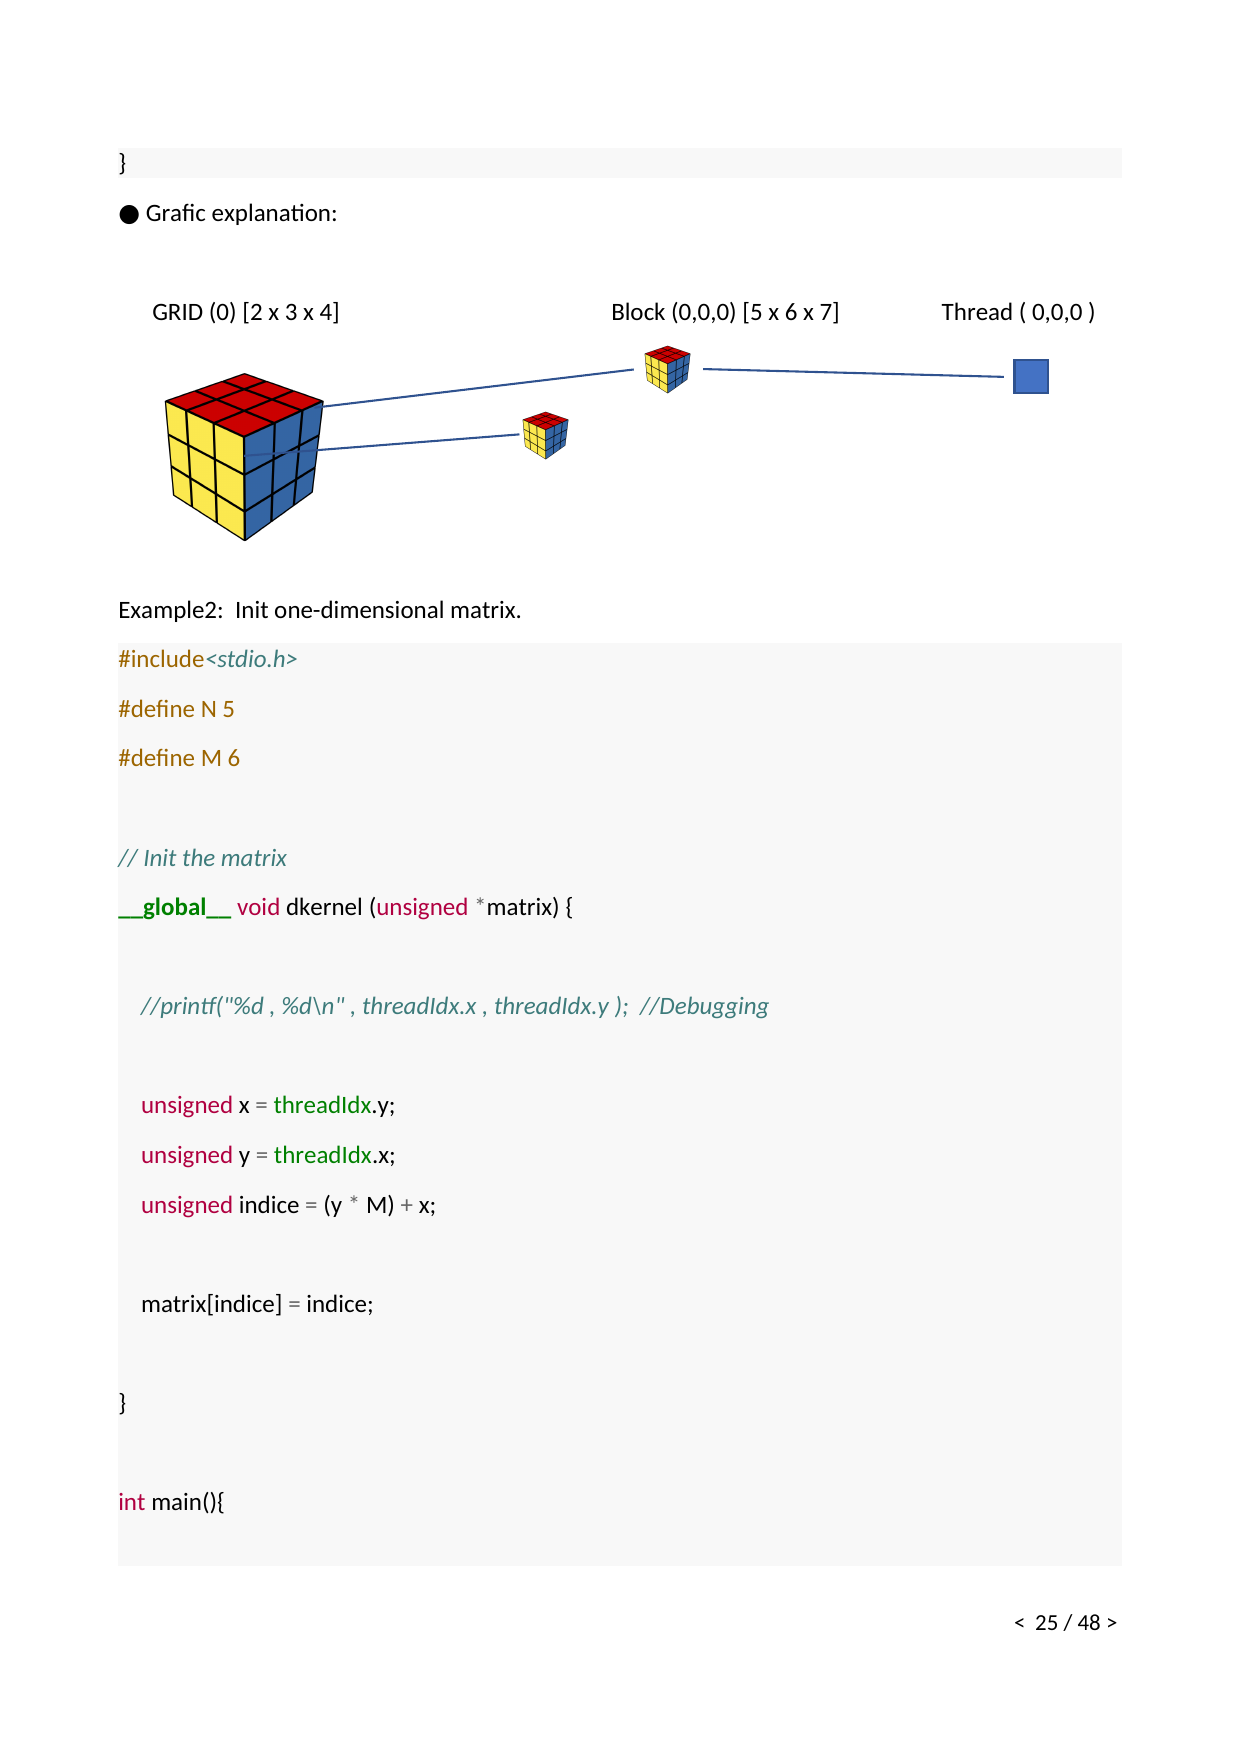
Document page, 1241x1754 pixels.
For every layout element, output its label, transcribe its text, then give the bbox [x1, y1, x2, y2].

text unsigned x = threadIdx.y; [118, 1090, 1122, 1120]
text //printf("%d , %d\n" , threadIdx.x , threadIdx.y ); //Debugging [118, 991, 1122, 1021]
text unsigned y = threadIdx.x; [118, 1139, 1122, 1170]
text ● Grafic explanation: [118, 197, 1122, 228]
text // Init the matrix [118, 842, 1122, 872]
picture [522, 410, 570, 461]
text __global__ void dkernel (unsigned *matrix) { [118, 891, 1122, 922]
text } [118, 1387, 1122, 1418]
text Example2: Init one-dimensional matrix. [118, 594, 1122, 624]
picture [643, 344, 692, 395]
text #include<stdio.h> [118, 643, 1122, 674]
text #define N 5 [118, 693, 1122, 723]
text #define M 6 [118, 743, 1122, 773]
text int main(){ [118, 1486, 1122, 1517]
text GRID (0) [2 x 3 x 4] Block (0,0,0) [5 x 6 x 7] Thread ( 0,0,0 ) [118, 296, 1122, 327]
text unsigned indice = (y * M) + x; [118, 1189, 1122, 1219]
picture [159, 367, 329, 547]
text } [118, 148, 1122, 178]
text matrix[indice] = indice; [118, 1288, 1122, 1318]
